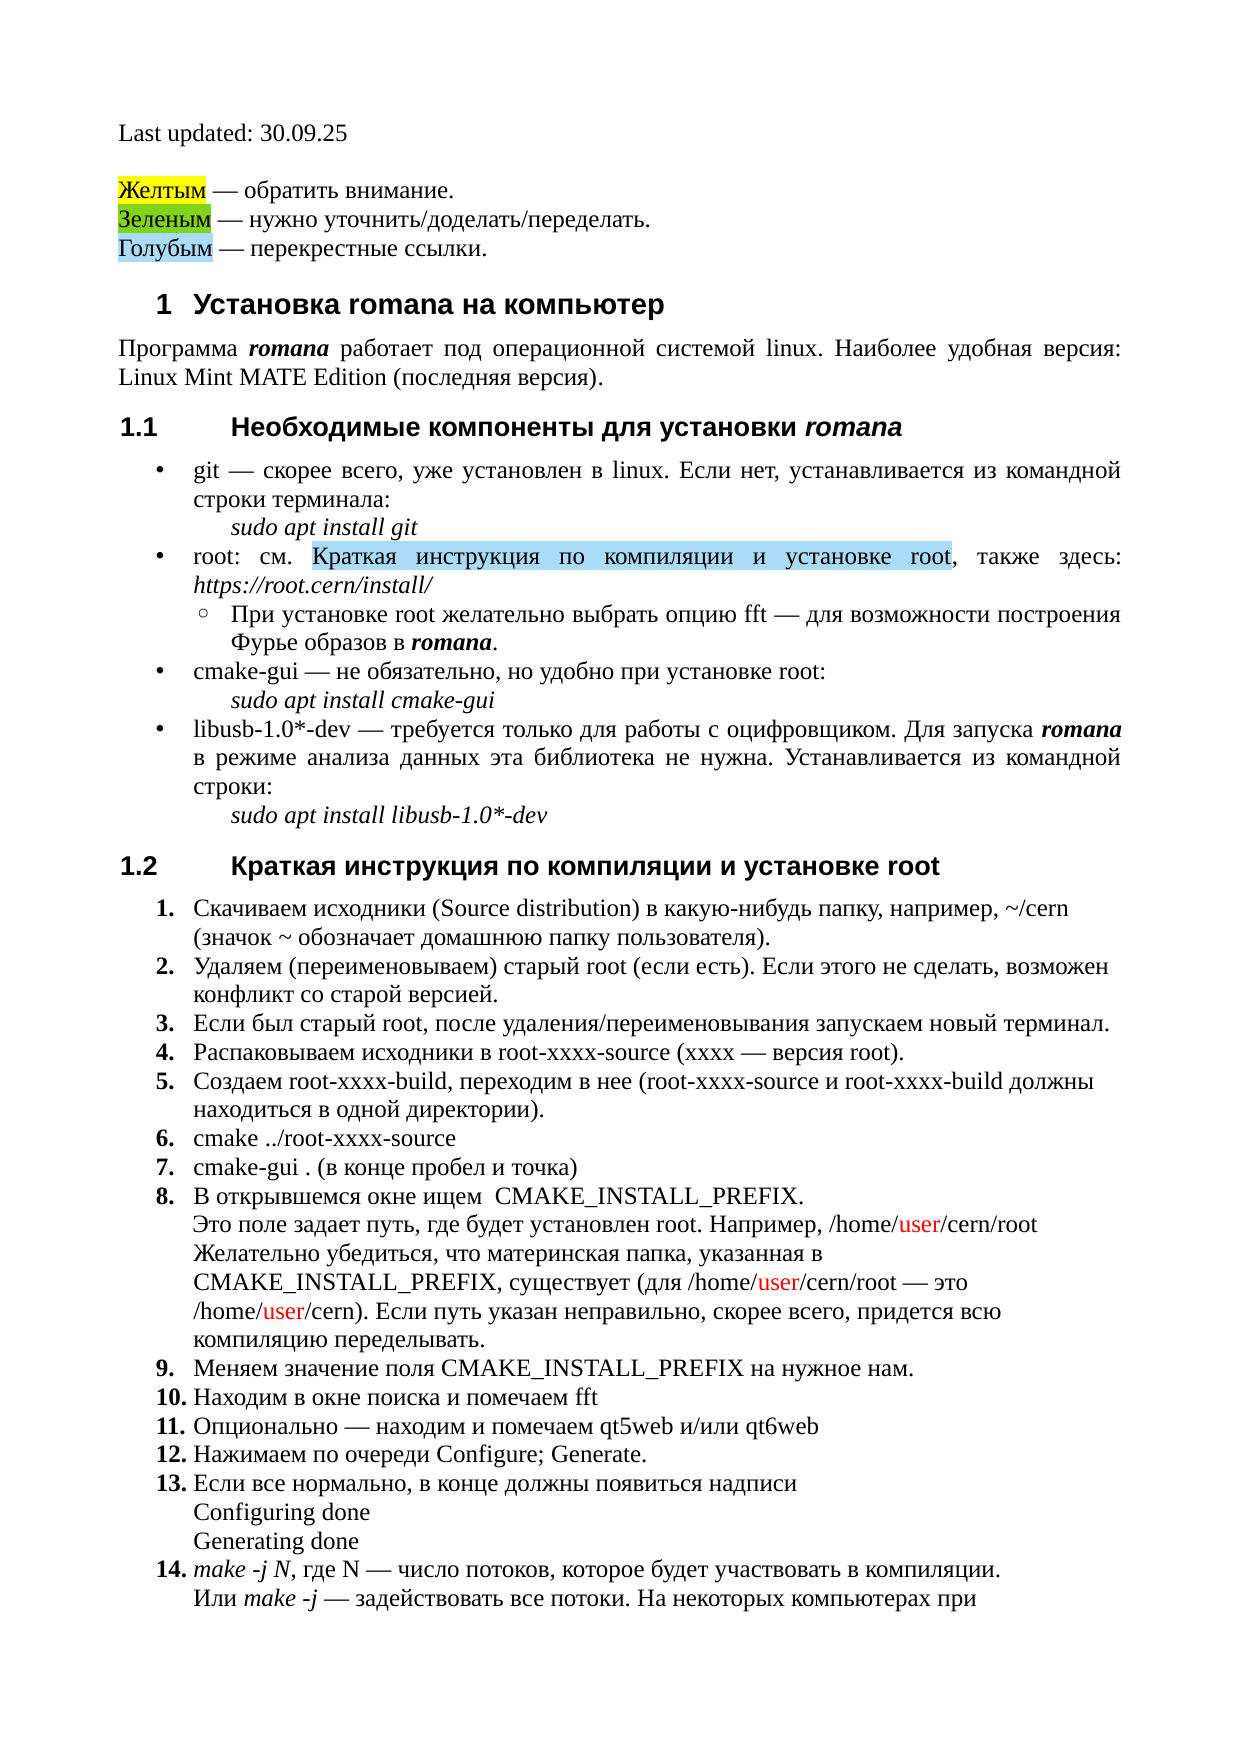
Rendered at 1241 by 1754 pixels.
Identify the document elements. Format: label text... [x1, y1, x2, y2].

text Голубым — перекрестные ссылки. [118, 233, 1122, 262]
text Зеленым — нужно уточнить/доделать/переделать. [118, 204, 1122, 233]
list make -j N, где N — число потоков, которое будет участвовать в компиляции. [156, 1554, 1122, 1583]
list Или make -j — задействовать все потоки. На некоторых компьютерах при [156, 1583, 1122, 1612]
subtitle Необходимые компоненты для установки romana [120, 411, 1122, 442]
list sudo apt install git [193, 512, 1122, 541]
list Если был старый root, после удаления/переименовывания запускаем новый терминал. [156, 1008, 1122, 1037]
list root: см. Краткая инструкция по компиляции и установке root, также здесь: https://root.cern/install/ [156, 541, 1122, 599]
list libusb-1.0*-dev — требуется только для работы с оцифровщиком. Для запуска romana в режиме анализа данных эта библиотека не нужна. Устанавливается из командной строки: [156, 714, 1122, 800]
list Configuring done [156, 1497, 1122, 1526]
list Распаковываем исходники в root-xxxx-source (xxxx — версия root). [156, 1037, 1122, 1066]
text Это поле задает путь, где будет установлен root. Например, /home/user/cern/root [118, 1209, 1122, 1238]
list Скачиваем исходники (Source distribution) в какую-нибудь папку, например, ~/cern (значок ~ обозначает домашнюю папку пользователя). [156, 893, 1122, 951]
list Находим в окне поиска и помечаем fft [156, 1382, 1122, 1411]
subtitle Краткая инструкция по компиляции и установке root [120, 849, 1122, 881]
list sudo apt install cmake-gui [193, 685, 1122, 714]
list Нажимаем по очереди Configure; Generate. [156, 1439, 1122, 1468]
list Меняем значение поля CMAKE_INSTALL_PREFIX на нужное нам. [156, 1353, 1122, 1382]
text Желтым — обратить внимание. [118, 176, 1122, 204]
text Программа romana работает под операционной системой linux. Наиболее удобная версия: Linux Mint MATE Edition (последняя версия). [118, 333, 1122, 390]
list git — скорее всего, уже установлен в linux. Если нет, устанавливается из командной строки терминала: [156, 455, 1122, 512]
list Опционально — находим и помечаем qt5web и/или qt6web [156, 1411, 1122, 1439]
list cmake ../root-xxxx-source [156, 1123, 1122, 1152]
list Если все нормально, в конце должны появиться надписи [156, 1468, 1122, 1497]
text Last updated: 30.09.25 [118, 118, 1122, 147]
list В открывшемся окне ищем CMAKE_INSTALL_PREFIX. [156, 1181, 1122, 1209]
list Желательно убедиться, что материнская папка, указанная в CMAKE_INSTALL_PREFIX, существует (для /home/user/cern/root — это /home/user/cern). Если путь указан неправильно, скорее всего, придется всю компиляцию переделывать. [156, 1238, 1122, 1353]
list Удаляем (переименовываем) старый root (если есть). Если этого не сделать, возможен конфликт со старой версией. [156, 951, 1122, 1008]
list sudo apt install libusb-1.0*-dev [193, 800, 1122, 829]
list cmake-gui . (в конце пробел и точка) [156, 1152, 1122, 1181]
list Generating done [156, 1526, 1122, 1554]
list cmake-gui — не обязательно, но удобно при установке root: [156, 656, 1122, 685]
list Создаем root-xxxx-build, переходим в нее (root-xxxx-source и root-xxxx-build должны находиться в одной директории). [156, 1066, 1122, 1123]
list При установке root желательно выбрать опцию fft — для возможности построения Фурье образов в romana. [193, 599, 1122, 656]
subtitle Установка romana на компьютер [156, 287, 1122, 320]
